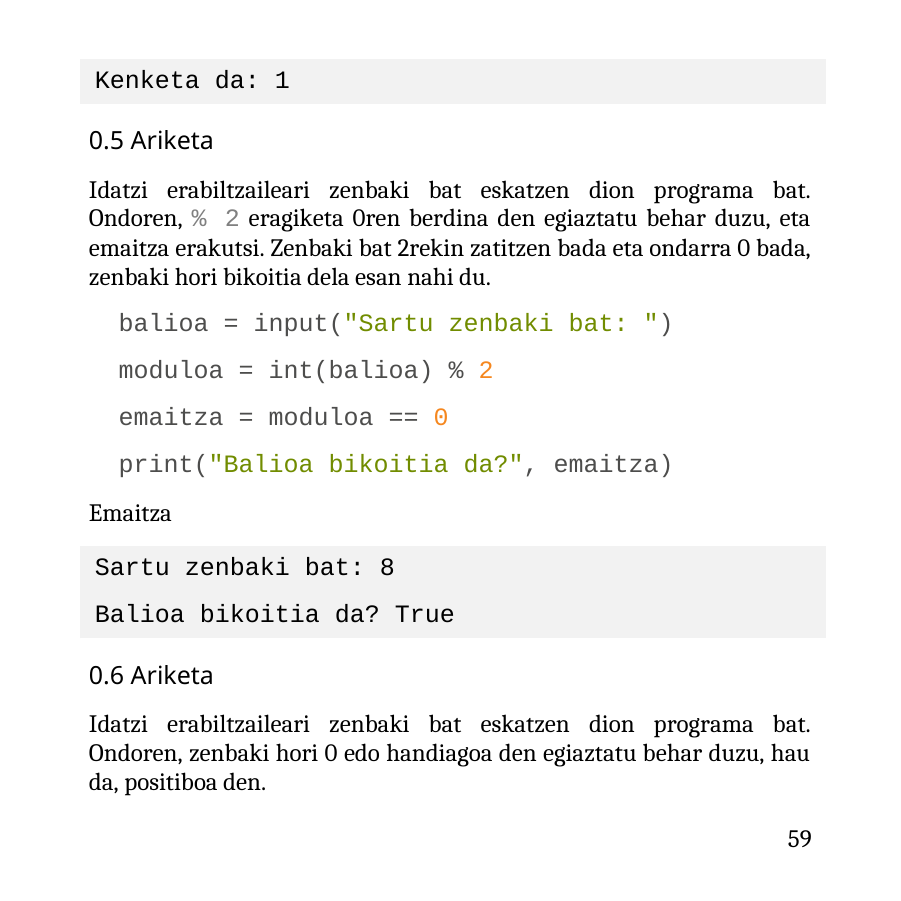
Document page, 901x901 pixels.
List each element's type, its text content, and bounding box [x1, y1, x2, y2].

text Idatzi erabiltzaileari zenbaki bat eskatzen dion programa bat. Ondoren, % 2 eragiketa 0ren berdina den egiaztatu behar duzu, eta emaitza erakutsi. Zenbaki bat 2rekin zatitzen bada eta ondarra 0 bada, zenbaki hori bikoitia dela esan nahi du. [89, 176, 811, 292]
text 0.5 Ariketa [89, 123, 811, 157]
text Sartu zenbaki bat: 8 [86, 553, 820, 583]
text Idatzi erabiltzaileari zenbaki bat eskatzen dion programa bat. Ondoren, zenbaki hori 0 edo handiagoa den egiaztatu behar duzu, hau da, positiboa den. [89, 710, 811, 796]
text moduloa = int(balioa) % 2 [118, 358, 811, 386]
text Emaitza [89, 499, 811, 528]
text print("Balioa bikoitia da?", emaitza) [118, 452, 811, 480]
text balioa = input("Sartu zenbaki bat: ") [118, 311, 811, 339]
text Kenketa da: 1 [86, 65, 820, 98]
text emaitza = moduloa == 0 [118, 405, 811, 433]
text Balioa bikoitia da? True [86, 593, 820, 632]
text 0.6 Ariketa [89, 657, 811, 691]
